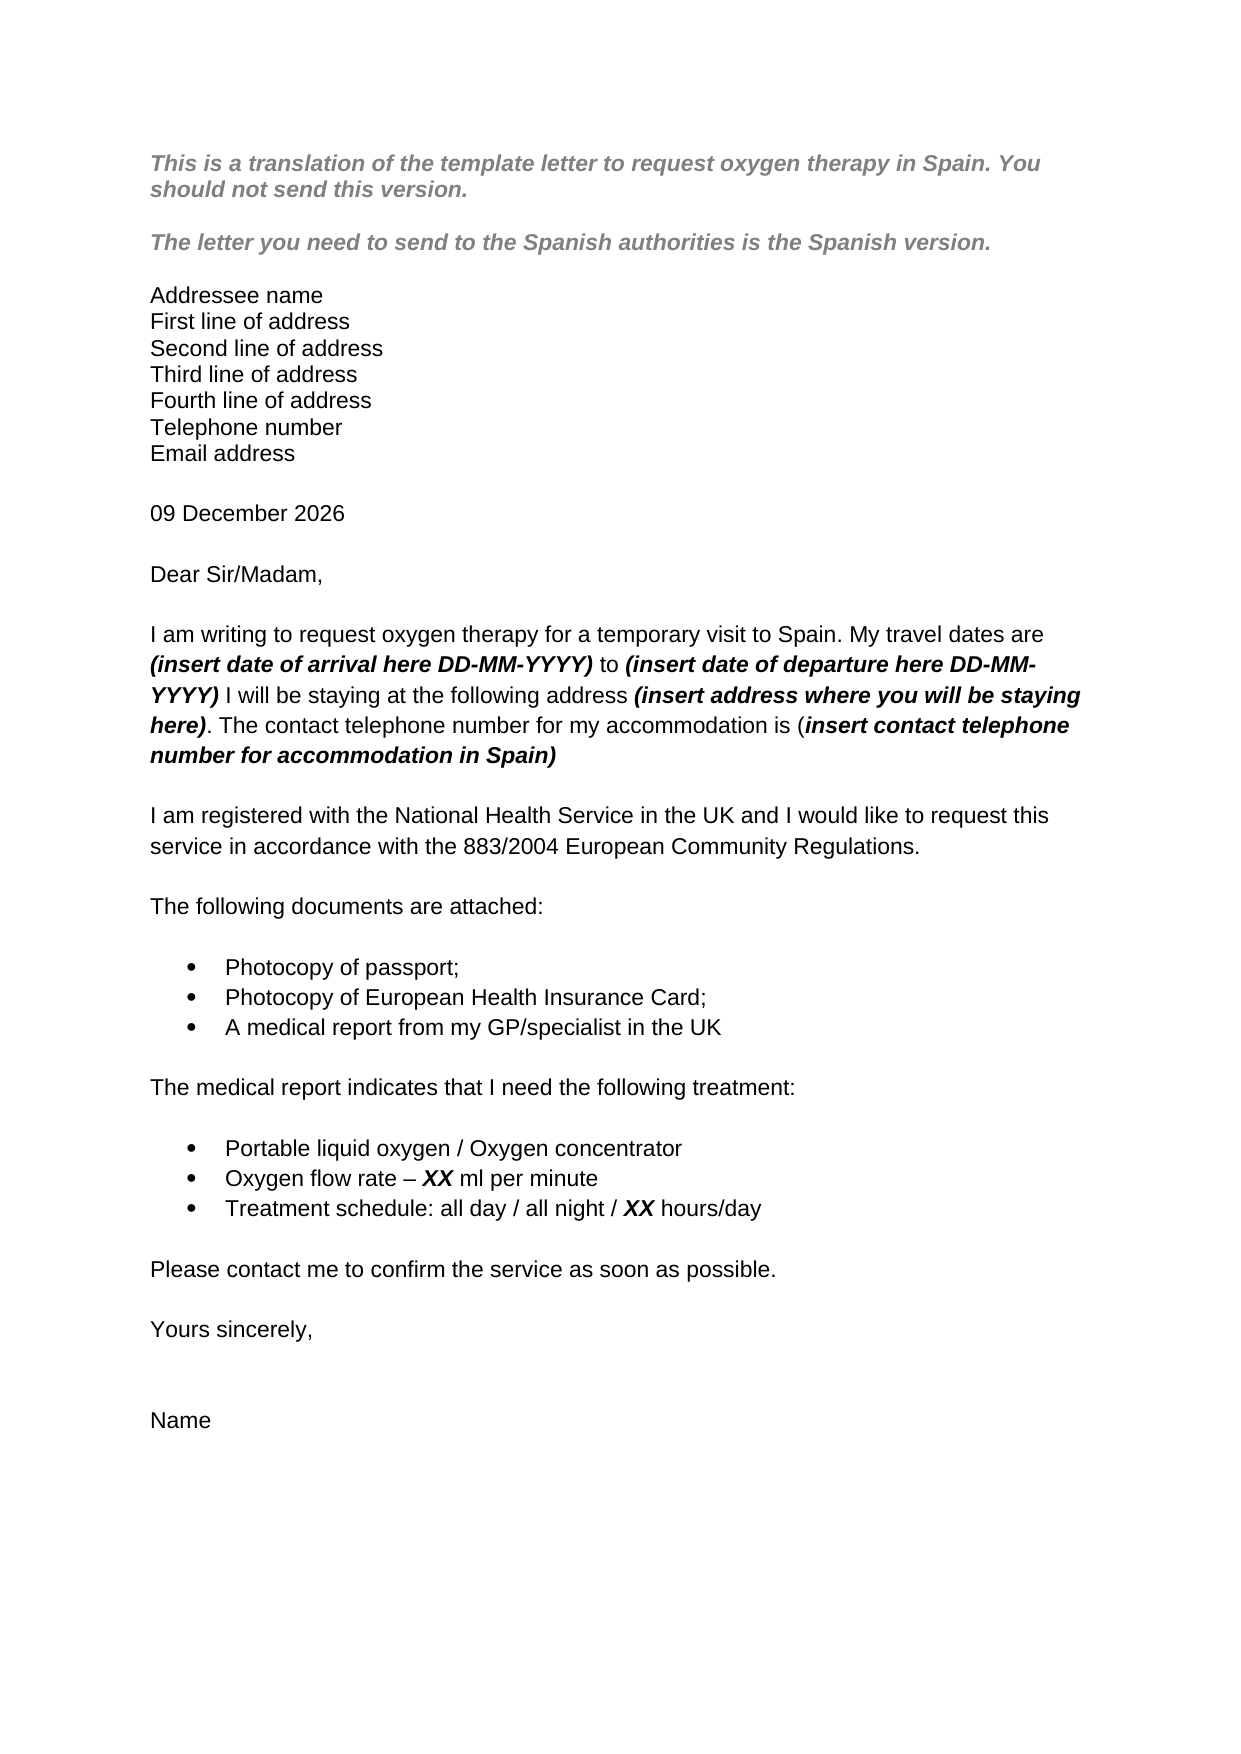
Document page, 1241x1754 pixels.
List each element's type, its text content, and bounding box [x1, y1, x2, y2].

text Second line of address [150, 334, 1090, 361]
list A medical report from my GP/specialist in the UK [187, 1014, 1090, 1040]
list Treatment schedule: all day / all night / XX hours/day [187, 1195, 1090, 1221]
list Oxygen flow rate – XX ml per minute [187, 1165, 1090, 1191]
text First line of address [150, 308, 1090, 334]
text Please contact me to confirm the service as soon as possible. [150, 1256, 1090, 1282]
list Photocopy of passport; [187, 953, 1090, 980]
text 29 October 2019 [150, 500, 1090, 527]
text Addressee name [150, 282, 1090, 308]
text Fourth line of address [150, 387, 1090, 413]
text The following documents are attached: [150, 893, 1090, 919]
text Dear Sir/Madam, [150, 561, 1090, 587]
text The letter you need to send to the Spanish authorities is the Spanish version. [150, 229, 1090, 255]
text Telephone number [150, 413, 1090, 440]
text Third line of address [150, 361, 1090, 387]
text I am writing to request oxygen therapy for a temporary visit to Spain. My travel dates are (insert date of arrival here DD-MM-YYYY) to (insert date of departure here DD-MM-YYYY) I will be staying at the following address (insert address where you will be staying here). The contact telephone number for my accommodation is (insert contact telephone number for accommodation in Spain) [150, 621, 1090, 768]
text I am registered with the National Health Service in the UK and I would like to request this service in accordance with the 883/2004 European Community Regulations. [150, 802, 1090, 859]
text The medical report indicates that I need the following treatment: [150, 1074, 1090, 1101]
text Name [150, 1407, 1090, 1433]
list Photocopy of European Health Insurance Card; [187, 984, 1090, 1010]
text This is a translation of the template letter to request oxygen therapy in Spain. You should not send this version. [150, 150, 1090, 203]
list Portable liquid oxygen / Oxygen concentrator [187, 1135, 1090, 1161]
text Email address [150, 440, 1090, 466]
text Yours sincerely, [150, 1316, 1090, 1342]
